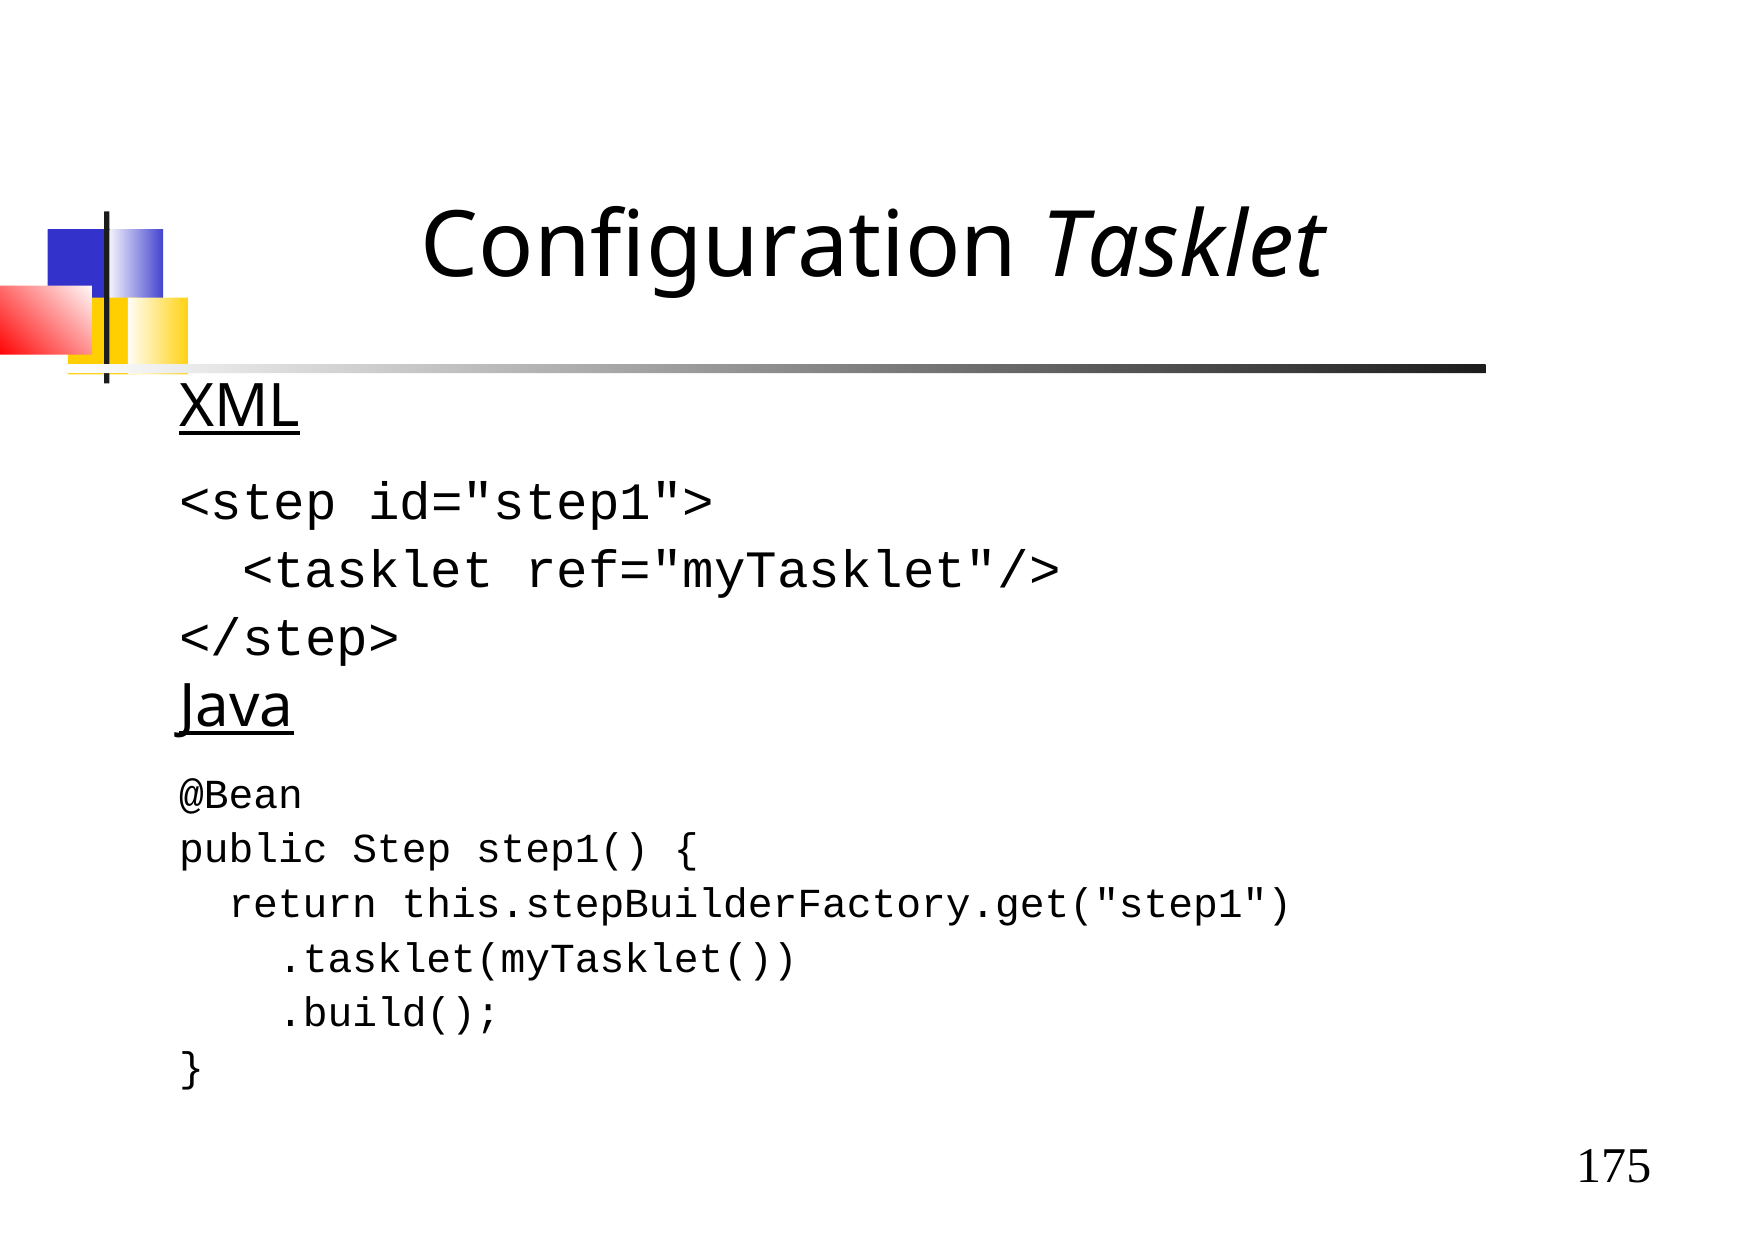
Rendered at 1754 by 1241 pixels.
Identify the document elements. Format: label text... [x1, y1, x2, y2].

title Configuration Tasklet [179, 139, 1567, 351]
list XML <step id="step1"> <tasklet ref="myTasklet"/> </step> Java @Bean public Step step1() { return this.stepBuilderFactory.get("step1") .tasklet(myTasklet()) .build(); } [179, 371, 1567, 1091]
